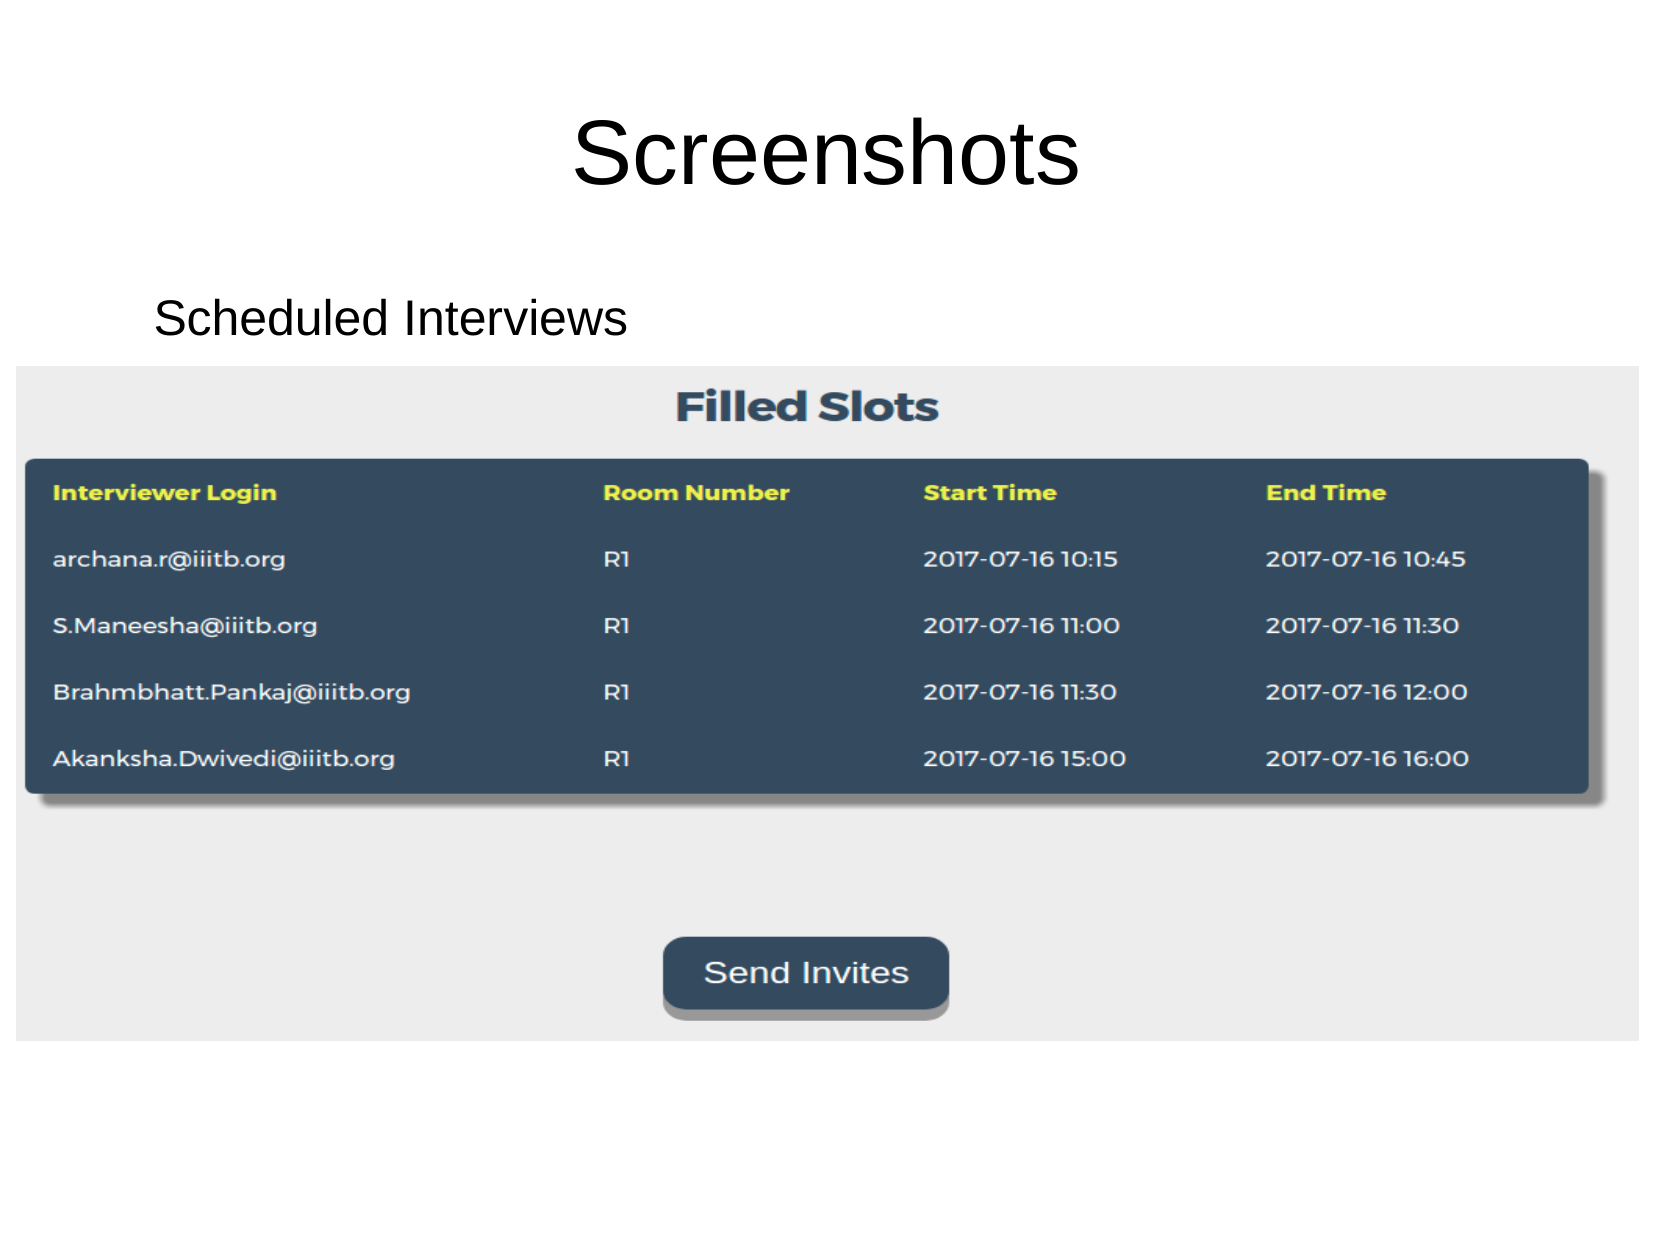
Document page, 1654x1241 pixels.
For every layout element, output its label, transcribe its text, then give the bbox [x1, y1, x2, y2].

title Screenshots [82, 49, 1571, 257]
list Scheduled Interviews [82, 290, 1571, 366]
picture [16, 366, 1639, 1041]
